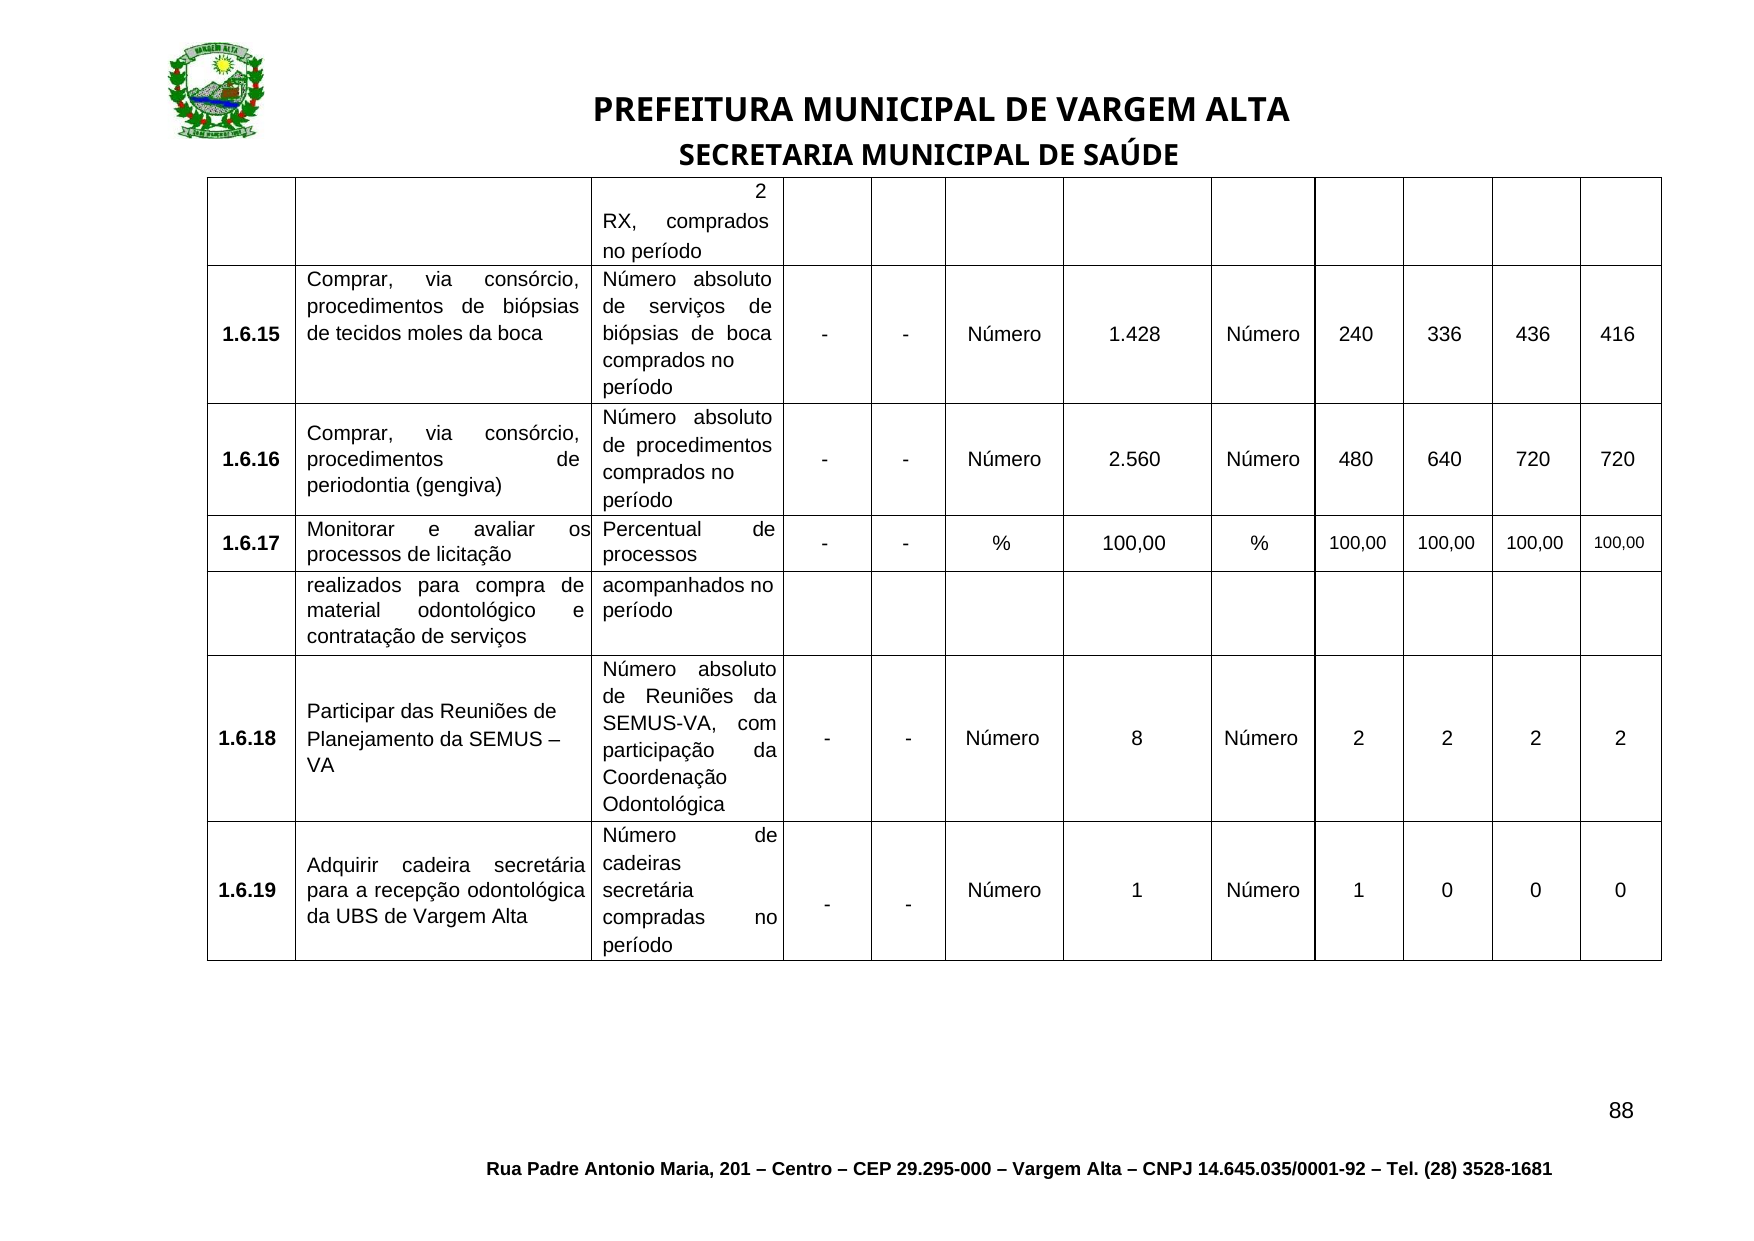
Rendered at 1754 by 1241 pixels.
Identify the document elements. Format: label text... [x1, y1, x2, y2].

table_cell Monitorar e avaliar os processos de licitação [296, 516, 591, 571]
table_cell [946, 572, 1063, 655]
table_cell - [784, 516, 871, 571]
table_cell 1 [1064, 822, 1211, 960]
table_cell 0 [1581, 822, 1661, 960]
table_cell Número [1212, 266, 1314, 403]
table_cell 8 [1064, 656, 1211, 821]
table_cell [946, 178, 1063, 264]
table_cell 436 [1493, 266, 1580, 403]
table_cell 100,00 [1581, 516, 1661, 571]
table_cell 2 [1404, 656, 1492, 821]
table_cell Número [946, 656, 1063, 821]
table_cell Número de cadeiras secretária compradas no período [592, 822, 783, 960]
table_cell 2 [1493, 656, 1580, 821]
table_cell [1493, 572, 1580, 655]
table_cell 100,00 [1064, 516, 1211, 571]
table_cell [1212, 572, 1314, 655]
table_cell 1 [1316, 822, 1403, 960]
table_cell Número [946, 266, 1063, 403]
table_cell [1212, 178, 1314, 264]
table_cell [1581, 572, 1661, 655]
table_cell 480 [1316, 404, 1403, 514]
table_cell [784, 572, 871, 655]
table_cell realizados para compra de material odontológico e contratação de serviços [296, 572, 591, 655]
table_cell 2 [1581, 656, 1661, 821]
table_cell 720 [1493, 404, 1580, 514]
table_cell 416 [1581, 266, 1661, 403]
table_cell 336 [1404, 266, 1492, 403]
table_cell 1.6.16 [208, 404, 295, 514]
table_cell 240 [1316, 266, 1403, 403]
table_cell 0 [1404, 822, 1492, 960]
table_cell [1064, 178, 1211, 264]
table_cell [1581, 178, 1661, 264]
table_cell [1064, 572, 1211, 655]
table_cell [1316, 572, 1403, 655]
table_cell - [784, 266, 871, 403]
table_cell 720 [1581, 404, 1661, 514]
table_cell - [872, 822, 945, 960]
table_cell - [872, 404, 945, 514]
table_cell 2 RX, comprados no período [592, 178, 783, 264]
table_cell Número [1212, 656, 1314, 821]
table_cell 2.560 [1064, 404, 1211, 514]
table_cell Número [1212, 404, 1314, 514]
table_cell Adquirir cadeira secretária para a recepção odontológica da UBS de Vargem Alta [296, 822, 591, 960]
table_cell - [872, 266, 945, 403]
table_cell [872, 572, 945, 655]
table_cell [208, 178, 295, 264]
table_cell 1.6.17 [208, 516, 295, 571]
table_cell acompanhados no período [592, 572, 783, 655]
table_cell % [946, 516, 1063, 571]
table_cell - [784, 656, 871, 821]
table_cell 100,00 [1316, 516, 1403, 571]
table_cell [1404, 178, 1492, 264]
table_cell - [872, 178, 945, 264]
table_cell Número absoluto de serviços de biópsias de boca comprados no período [592, 266, 783, 403]
table_cell [1493, 178, 1580, 264]
table_cell Número [946, 822, 1063, 960]
table_cell [208, 572, 295, 655]
table_cell Percentual de processos [592, 516, 783, 571]
table_cell 2 [1316, 656, 1403, 821]
table_cell 100,00 [1404, 516, 1492, 571]
table_cell - [784, 822, 871, 960]
table_cell [1316, 178, 1403, 264]
table_cell 640 [1404, 404, 1492, 514]
table_cell 1.6.19 [208, 822, 295, 960]
table_cell Número absoluto de Reuniões da SEMUS-VA, com participação da Coordenação Odontológica [592, 656, 783, 821]
table_cell Número [946, 404, 1063, 514]
table_cell 1.6.15 [208, 266, 295, 403]
table_cell Número [1212, 822, 1314, 960]
table_cell 1.6.18 [208, 656, 295, 821]
table_cell - [784, 404, 871, 514]
table_cell Comprar, via consórcio, procedimentos de periodontia (gengiva) [296, 404, 591, 514]
table_cell Número absoluto de procedimentos comprados no período [592, 404, 783, 514]
table_cell - [784, 178, 871, 264]
table_cell [1404, 572, 1492, 655]
table_cell 100,00 [1493, 516, 1580, 571]
table_cell Comprar, via consórcio, procedimentos de biópsias de tecidos moles da boca [296, 266, 591, 403]
table_cell 0 [1493, 822, 1580, 960]
table_cell 1.428 [1064, 266, 1211, 403]
table_cell Participar das Reuniões de Planejamento da SEMUS – VA [296, 656, 591, 821]
table_cell - [872, 516, 945, 571]
table_cell - [872, 656, 945, 821]
table_cell [296, 178, 591, 264]
table_cell % [1212, 516, 1314, 571]
